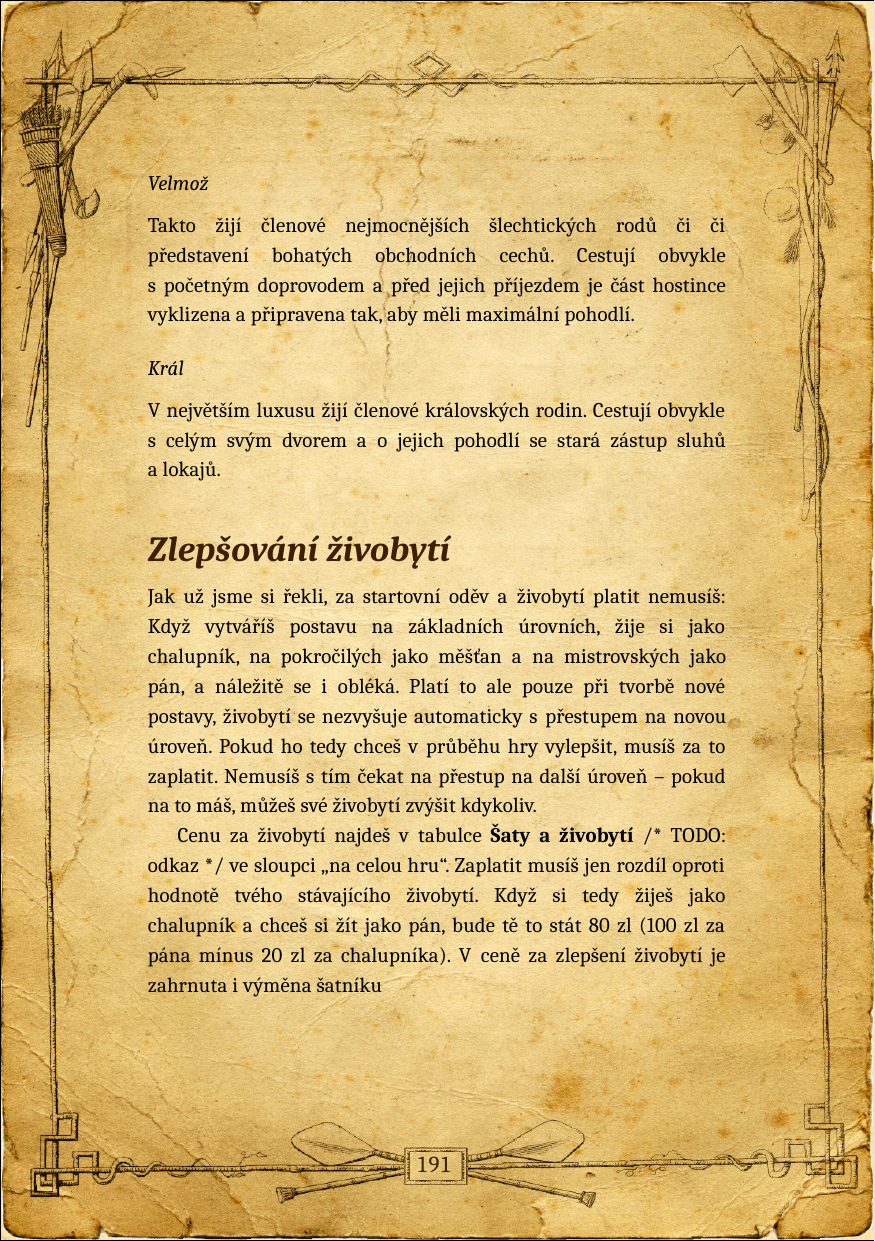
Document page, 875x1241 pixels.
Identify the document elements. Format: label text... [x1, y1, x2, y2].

text Velmož [148, 172, 726, 196]
text Král [148, 357, 726, 381]
picture [1, 1, 874, 1240]
subtitle Zlepšování živobytí [148, 529, 726, 570]
text Takto žijí členové nejmocnějších šlechtických rodů či či představení bohatých obchodních cechů. Cestují obvykle s⁠ početným doprovodem a⁠ před jejich příjezdem je část hostince vyklizena a⁠ připravena tak, aby měli maximální pohodlí. [148, 213, 726, 327]
text Jak už jsme si řekli, za startovní oděv a⁠ živobytí platit nemusíš: Když vytváříš postavu na základních úrovních, žije si jako chalupník, na pokročilých jako měšťan a⁠ na mistrovských jako pán, a⁠ náležitě se i⁠ obléká. Platí to ale pouze při tvorbě nové postavy, živobytí se nezvyšuje automaticky s⁠ přestupem na novou úroveň. Pokud ho tedy chceš v⁠ průběhu hry vylepšit, musíš za to zaplatit. Nemusíš s⁠ tím čekat na přestup na další úroveň – pokud na to máš, můžeš své živobytí zvýšit kdykoliv. Cenu za živobytí najdeš v⁠ tabulce Šaty a⁠ živobytí /* TODO: odkaz */ ve sloupci „na celou hru“. Zaplatit musíš jen rozdíl oproti hodnotě tvého stávajícího živobytí. Když si tedy žiješ jako chalupník a⁠ chceš si žít jako pán, bude tě to stát 80 zl (100 zl za pána mínus 20 zl za chalupníka). V⁠ ceně za zlepšení živobytí je zahrnuta i⁠ výměna šatníku [148, 585, 726, 997]
text V⁠ největším luxusu žijí členové královských rodin. Cestují obvykle s⁠ celým svým dvorem a⁠ o⁠ jejich pohodlí se stará zástup sluhů a⁠ lokajů. [148, 398, 726, 482]
